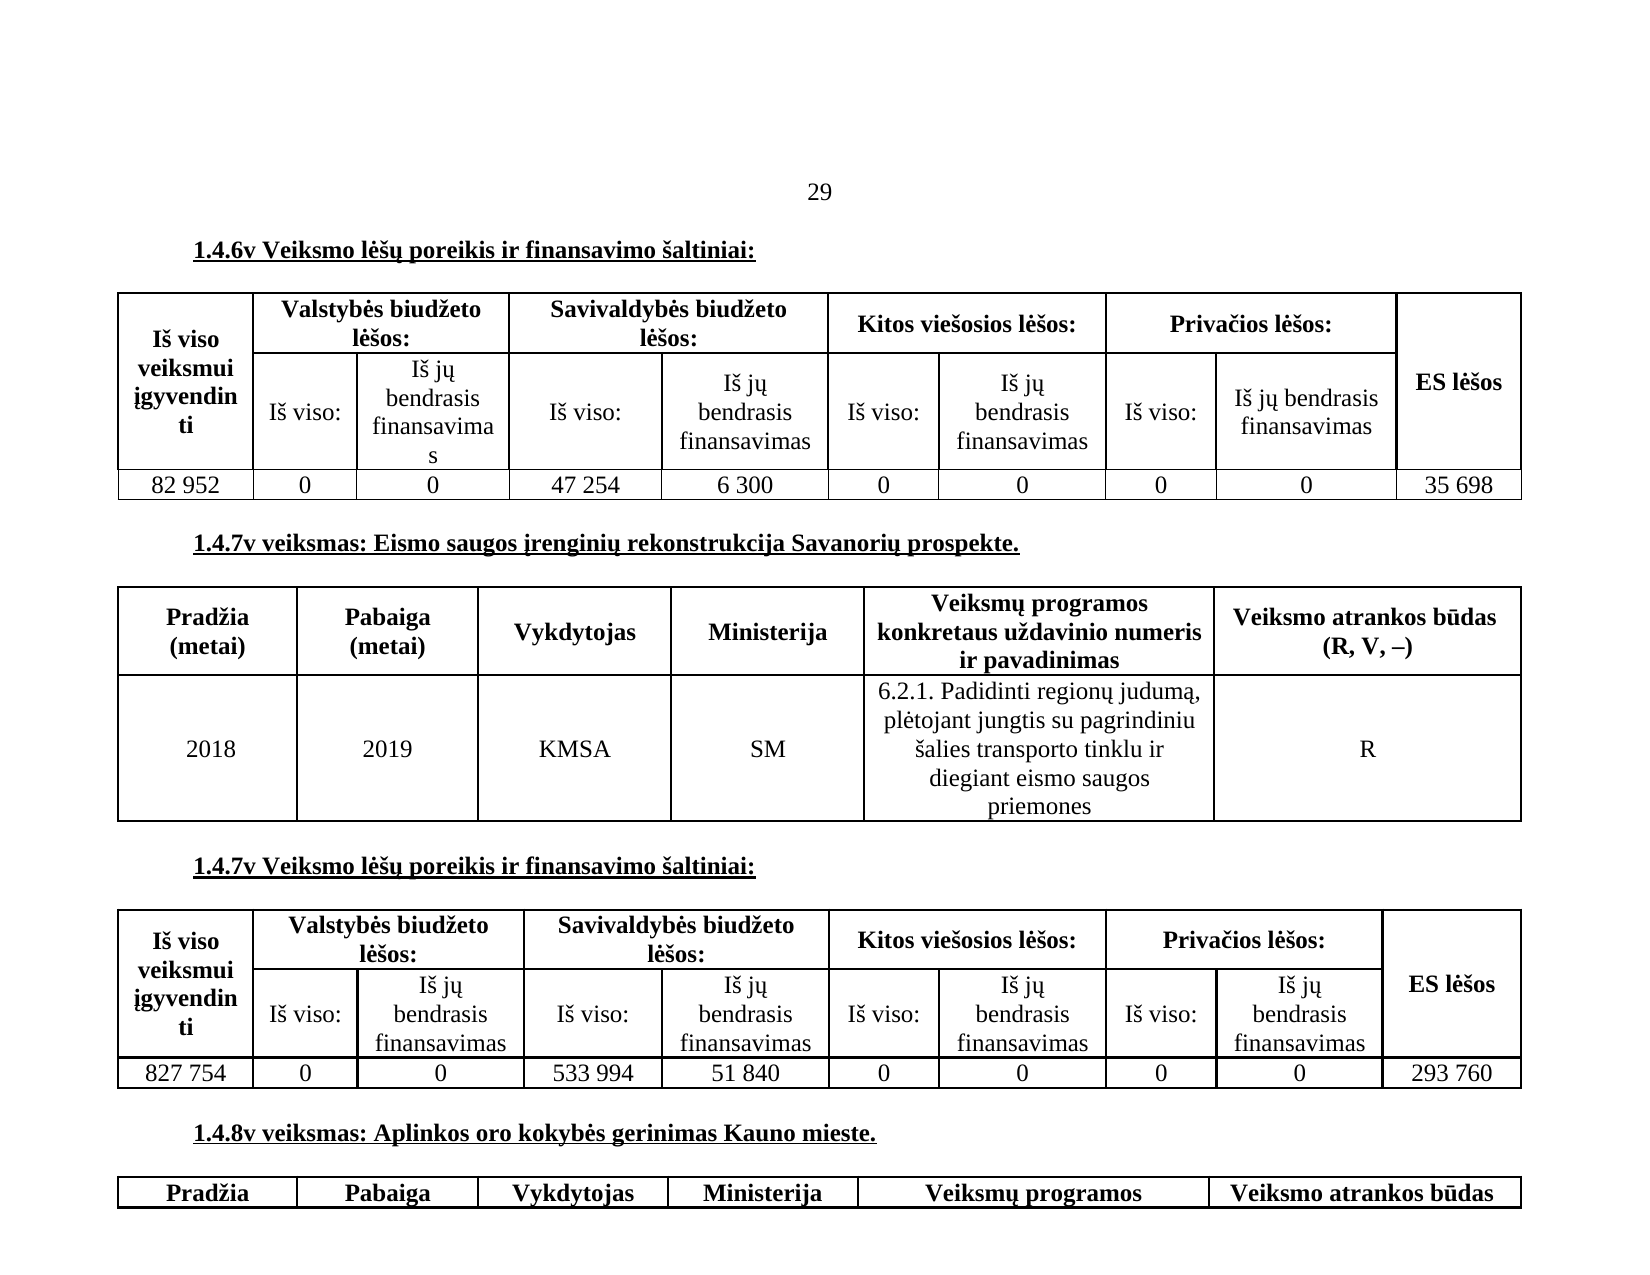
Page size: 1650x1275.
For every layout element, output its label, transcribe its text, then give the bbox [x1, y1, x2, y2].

table_cell R [1215, 676, 1520, 820]
table_header Pabaiga (metai) [298, 588, 477, 674]
table_cell 0 [254, 1059, 356, 1087]
table_cell 533 994 [525, 1059, 661, 1087]
table_cell 51 840 [663, 1059, 828, 1087]
table_cell 827 754 [119, 1059, 252, 1087]
table_header Privačios lėšos: [1107, 294, 1395, 352]
table_cell Iš jų bendrasis finansavimas [359, 970, 523, 1056]
table_header Vykdytojas [479, 588, 670, 674]
table_cell 6.2.1. Padidinti regionų judumą, plėtojant jungtis su pagrindiniu šalies transporto tinklu ir diegiant eismo saugos priemones [865, 676, 1213, 820]
table_header Ministerija [672, 588, 863, 674]
table_cell Iš jų bendrasis finansavimas [940, 354, 1105, 469]
table_cell 47 254 [510, 470, 661, 499]
table_cell 82 952 [119, 470, 253, 499]
table_header Veiksmų programos [859, 1178, 1208, 1206]
table_cell 0 [1106, 470, 1216, 499]
table_header ES lėšos [1384, 911, 1520, 1056]
table_header Pradžia (metai) [119, 588, 296, 674]
table_cell Iš jų bendrasis finansavimas [1218, 970, 1381, 1056]
table_cell Iš jų bendrasis finansavimas [940, 970, 1105, 1056]
table_cell 0 [939, 470, 1105, 499]
table_cell 0 [830, 1059, 938, 1087]
table_cell 6 300 [662, 470, 828, 499]
text 1.4.7v Veiksmo lėšų poreikis ir finansavimo šaltiniai: [118, 851, 1521, 880]
table_cell 0 [359, 1059, 523, 1087]
table_header Kitos viešosios lėšos: [829, 294, 1105, 352]
table_cell Iš viso: [254, 354, 356, 469]
table_cell Iš jų bendrasis finansavimas [663, 354, 827, 469]
table_cell Iš jų bendrasis finansavimas [663, 970, 828, 1056]
table_header Veiksmo atrankos būdas [1210, 1178, 1520, 1206]
table_header Valstybės biudžeto lėšos: [254, 911, 523, 968]
table_header Iš viso veiksmui įgyvendinti [119, 294, 252, 469]
table_cell 293 760 [1384, 1059, 1520, 1087]
table_cell Iš viso: [1107, 970, 1215, 1056]
table_cell 0 [1218, 1059, 1381, 1087]
table_cell 0 [1217, 470, 1396, 499]
table_cell 0 [940, 1059, 1105, 1087]
table_cell Iš jų bendrasis finansavimas [1217, 354, 1395, 469]
table_header Veiksmų programos konkretaus uždavinio numeris ir pavadinimas [865, 588, 1213, 674]
table_cell 0 [254, 470, 356, 499]
table_cell 35 698 [1397, 470, 1521, 499]
table_cell Iš viso: [525, 970, 661, 1056]
table_header ES lėšos [1398, 294, 1520, 469]
table_header Valstybės biudžeto lėšos: [254, 294, 508, 352]
table_header Savivaldybės biudžeto lėšos: [525, 911, 828, 968]
table_header Pradžia [119, 1178, 296, 1206]
table_cell KMSA [479, 676, 670, 820]
table_header Veiksmo atrankos būdas (R, V, –) [1215, 588, 1520, 674]
text 1.4.7v veiksmas: Eismo saugos įrenginių rekonstrukcija Savanorių prospekte. [118, 528, 1521, 557]
table_cell 2019 [298, 676, 477, 820]
table_header Savivaldybės biudžeto lėšos: [510, 294, 827, 352]
table_header Iš viso veiksmui įgyvendinti [119, 911, 252, 1056]
table_header Ministerija [669, 1178, 857, 1206]
table_cell SM [672, 676, 863, 820]
text 1.4.6v Veiksmo lėšų poreikis ir finansavimo šaltiniai: [118, 235, 1521, 263]
table_cell 0 [1107, 1059, 1215, 1087]
table_cell Iš jų bendrasis finansavimas [358, 354, 508, 469]
table_header Pabaiga [298, 1178, 477, 1206]
table_cell 2018 [119, 676, 296, 820]
table_cell Iš viso: [254, 970, 356, 1056]
table_cell 0 [829, 470, 938, 499]
text 1.4.8v veiksmas: Aplinkos oro kokybės gerinimas Kauno mieste. [118, 1118, 1521, 1147]
table_cell 0 [357, 470, 509, 499]
table_cell Iš viso: [1107, 354, 1215, 469]
table_cell Iš viso: [510, 354, 661, 469]
table_header Vykdytojas [479, 1178, 667, 1206]
table_header Privačios lėšos: [1107, 911, 1381, 968]
table_cell Iš viso: [829, 354, 938, 469]
table_header Kitos viešosios lėšos: [830, 911, 1105, 968]
table_cell Iš viso: [830, 970, 938, 1056]
